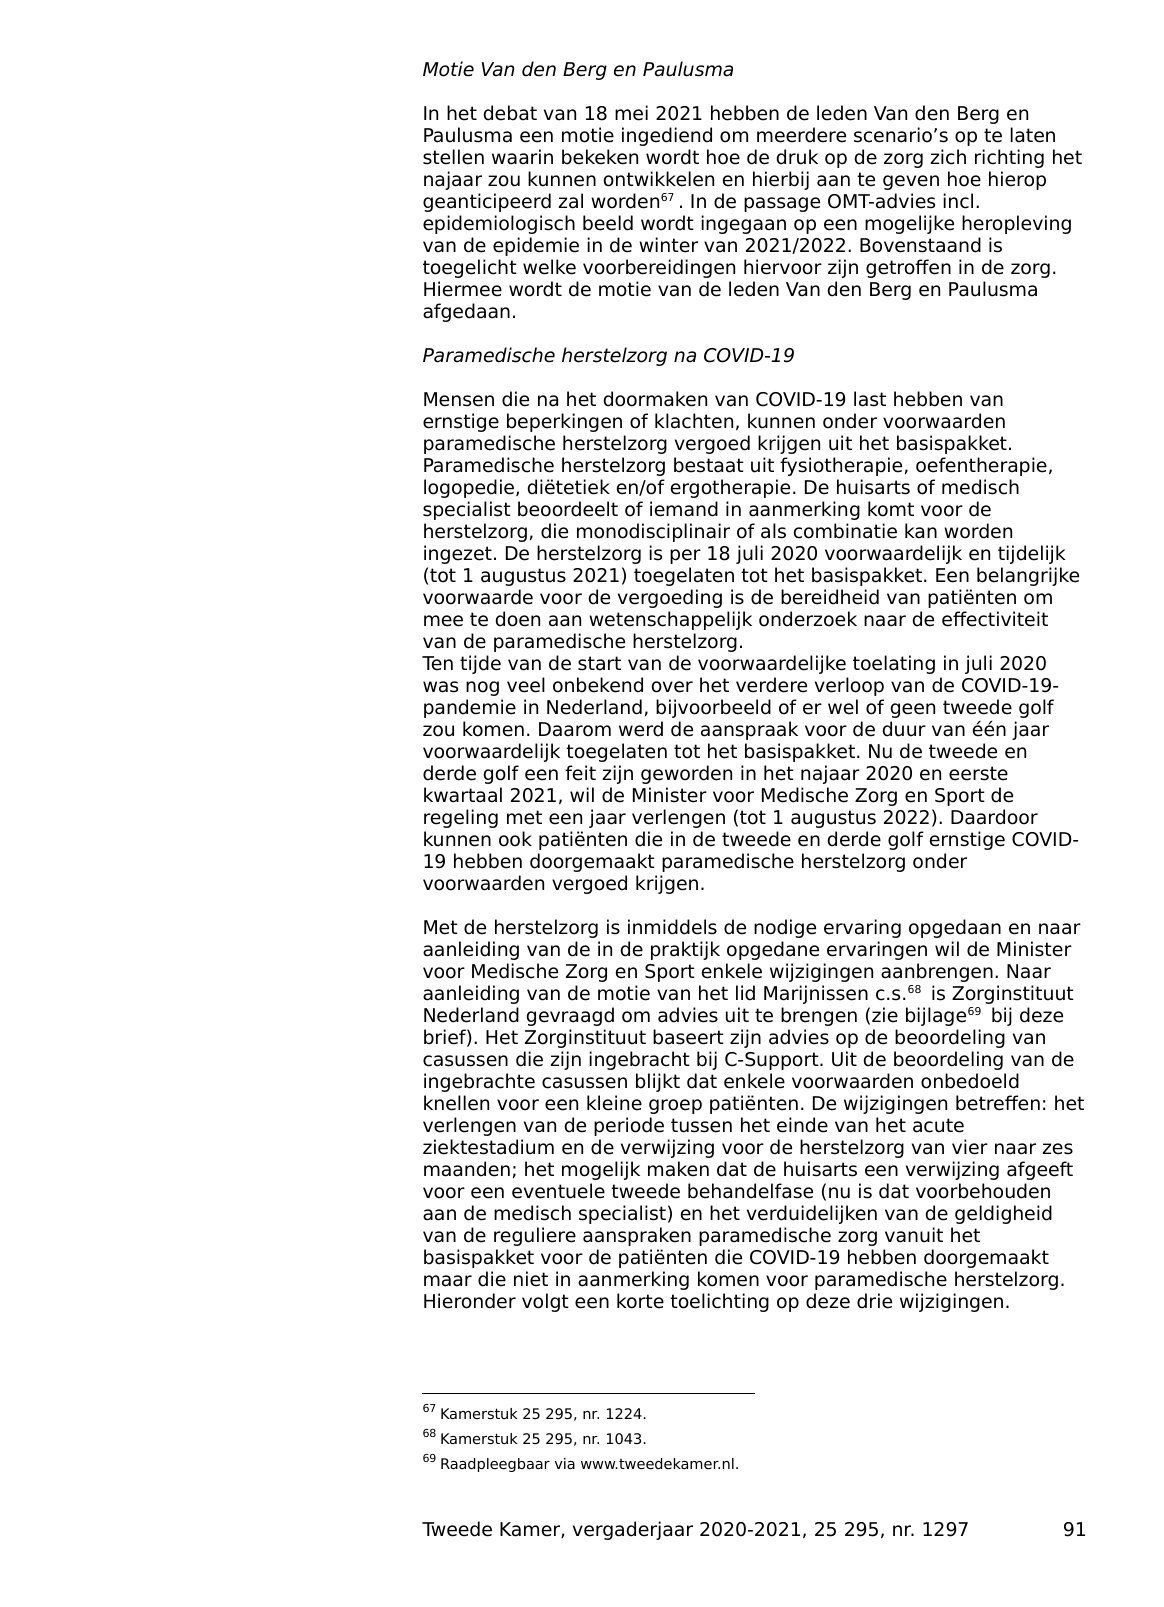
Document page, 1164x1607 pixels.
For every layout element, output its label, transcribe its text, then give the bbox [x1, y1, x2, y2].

text Kamerstuk 25 295, nr. 1043. [422, 1427, 1087, 1449]
subtitle Paramedische herstelzorg na COVID-19 [422, 345, 1087, 367]
text Mensen die na het doormaken van COVID-19 last hebben van ernstige beperkingen of klachten, kunnen onder voorwaarden paramedische herstelzorg vergoed krijgen uit het basispakket. Paramedische herstelzorg bestaat uit fysiotherapie, oefentherapie, logopedie, diëtetiek en/of ergotherapie. De huisarts of medisch specialist beoordeelt of iemand in aanmerking komt voor de herstelzorg, die monodisciplinair of als combinatie kan worden ingezet. De herstelzorg is per 18 juli 2020 voorwaardelijk en tijdelijk (tot 1 augustus 2021) toegelaten tot het basispakket. Een belangrijke voorwaarde voor de vergoeding is de bereidheid van patiënten om mee te doen aan wetenschappelijk onderzoek naar de effectiviteit van de paramedische herstelzorg. [422, 389, 1087, 653]
text Ten tijde van de start van de voorwaardelijke toelating in juli 2020 was nog veel onbekend over het verdere verloop van de COVID-19-pandemie in Nederland, bijvoorbeeld of er wel of geen tweede golf zou komen. Daarom werd de aanspraak voor de duur van één jaar voorwaardelijk toegelaten tot het basispakket. Nu de tweede en derde golf een feit zijn geworden in het najaar 2020 en eerste kwartaal 2021, wil de Minister voor Medische Zorg en Sport de regeling met een jaar verlengen (tot 1 augustus 2022). Daardoor kunnen ook patiënten die in de tweede en derde golf ernstige COVID-19 hebben doorgemaakt paramedische herstelzorg onder voorwaarden vergoed krijgen. [422, 653, 1087, 895]
text Met de herstelzorg is inmiddels de nodige ervaring opgedaan en naar aanleiding van de in de praktijk opgedane ervaringen wil de Minister voor Medische Zorg en Sport enkele wijzigingen aanbrengen. Naar aanleiding van de motie van het lid Marijnissen c.s. is Zorginstituut Nederland gevraagd om advies uit te brengen (zie bijlage bij deze brief). Het Zorginstituut baseert zijn advies op de beoordeling van casussen die zijn ingebracht bij C-Support. Uit de beoordeling van de ingebrachte casussen blijkt dat enkele voorwaarden onbedoeld knellen voor een kleine groep patiënten. De wijzigingen betreffen: het verlengen van de periode tussen het einde van het acute ziektestadium en de verwijzing voor de herstelzorg van vier naar zes maanden; het mogelijk maken dat de huisarts een verwijzing afgeeft voor een eventuele tweede behandelfase (nu is dat voorbehouden aan de medisch specialist) en het verduidelijken van de geldigheid van de reguliere aanspraken paramedische zorg vanuit het basispakket voor de patiënten die COVID-19 hebben doorgemaakt maar die niet in aanmerking komen voor paramedische herstelzorg. Hieronder volgt een korte toelichting op deze drie wijzigingen. [422, 917, 1087, 1313]
text Raadpleegbaar via www.tweedekamer.nl. [422, 1452, 1087, 1474]
text In het debat van 18 mei 2021 hebben de leden Van den Berg en Paulusma een motie ingediend om meerdere scenario’s op te laten stellen waarin bekeken wordt hoe de druk op de zorg zich richting het najaar zou kunnen ontwikkelen en hierbij aan te geven hoe hierop geanticipeerd zal worden. In de passage OMT-advies incl. epidemiologisch beeld wordt ingegaan op een mogelijke heropleving van de epidemie in de winter van 2021/2022. Bovenstaand is toegelicht welke voorbereidingen hiervoor zijn getroffen in de zorg. Hiermee wordt de motie van de leden Van den Berg en Paulusma afgedaan. [422, 103, 1087, 323]
text Kamerstuk 25 295, nr. 1224. [422, 1402, 1087, 1424]
subtitle Motie Van den Berg en Paulusma [422, 59, 1087, 81]
